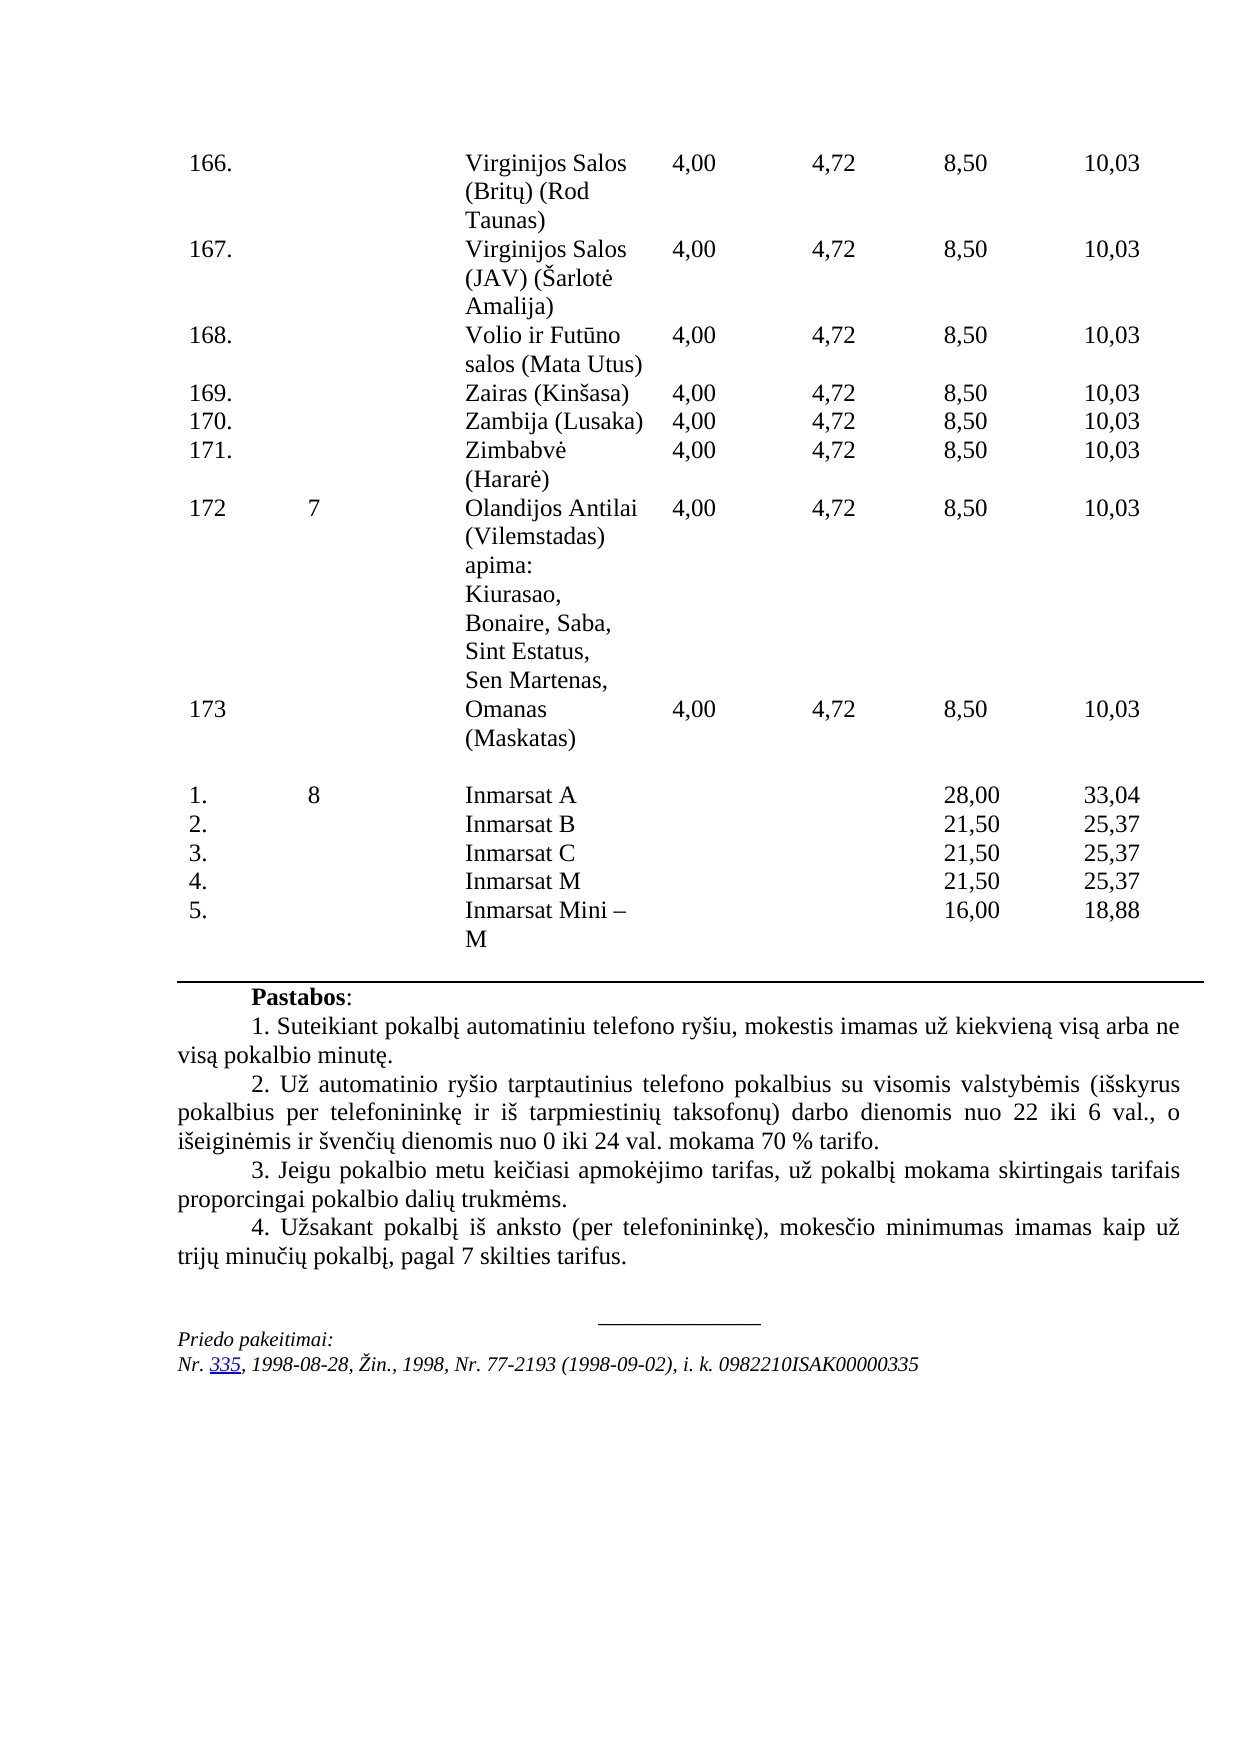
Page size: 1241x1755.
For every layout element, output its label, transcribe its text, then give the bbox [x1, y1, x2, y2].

table_cell [296, 751, 454, 780]
table_cell 28,00 [932, 780, 1072, 809]
table_cell Inmarsat A [454, 780, 661, 809]
table_cell Volio ir Futūno salos (Mata Utus) [454, 320, 661, 378]
table_cell [661, 866, 801, 895]
table_cell 5. [177, 895, 296, 953]
table_cell Sen Martenas, [454, 665, 661, 694]
table_cell 18,88 [1072, 895, 1204, 953]
table_cell [661, 521, 801, 579]
table_cell 4,72 [801, 234, 932, 320]
table_cell 4,72 [801, 694, 932, 751]
text 2. Už automatinio ryšio tarptautinius telefono pokalbius su visomis valstybėmis (išskyrus pokalbius per telefonininkę ir iš tarpmiestinių taksofonų) darbo dienomis nuo 22 iki 6 val., o išeiginėmis ir švenčių dienomis nuo 0 iki 24 val. mokama 70 % tarifo. [177, 1069, 1181, 1155]
table_cell [296, 406, 454, 435]
table_cell 7 [296, 493, 454, 521]
table_cell [801, 780, 932, 809]
table_cell [932, 665, 1072, 694]
table_cell 8,50 [932, 320, 1072, 378]
table_cell [296, 320, 454, 378]
table_cell 10,03 [1072, 320, 1204, 378]
table_cell [177, 751, 296, 780]
table_cell 4,72 [801, 148, 932, 234]
table_cell [661, 751, 801, 780]
table_cell Inmarsat Mini – M [454, 895, 661, 953]
table_cell [454, 953, 661, 981]
table_cell 172 [177, 493, 296, 521]
table_cell 166. [177, 148, 296, 234]
table_cell 8,50 [932, 435, 1072, 493]
table_cell 4,00 [661, 378, 801, 406]
table_cell [801, 838, 932, 866]
table_cell Inmarsat B [454, 809, 661, 838]
text Priedo pakeitimai: [177, 1327, 1181, 1351]
table_cell [1072, 751, 1204, 780]
table_cell [801, 579, 932, 665]
table_cell [932, 579, 1072, 665]
table_cell [296, 148, 454, 234]
table_cell Inmarsat M [454, 866, 661, 895]
table_cell [932, 521, 1072, 579]
table_cell 8 [296, 780, 454, 809]
text 4. Užsakant pokalbį iš anksto (per telefonininkę), mokesčio minimumas imamas kaip už trijų minučių pokalbį, pagal 7 skilties tarifus. [177, 1212, 1181, 1270]
table_cell 167. [177, 234, 296, 320]
table_cell [801, 809, 932, 838]
table_cell 4,00 [661, 148, 801, 234]
table_cell [801, 751, 932, 780]
table_cell 168. [177, 320, 296, 378]
table_cell [1072, 953, 1204, 981]
table_cell 171. [177, 435, 296, 493]
table_cell 10,03 [1072, 694, 1204, 751]
text 3. Jeigu pokalbio metu keičiasi apmokėjimo tarifas, už pokalbį mokama skirtingais tarifais proporcingai pokalbio dalių trukmėms. [177, 1155, 1181, 1212]
text _____________ [177, 1299, 1181, 1327]
table_cell 25,37 [1072, 838, 1204, 866]
table_cell 4,00 [661, 694, 801, 751]
table_cell [296, 866, 454, 895]
table_cell 4,00 [661, 320, 801, 378]
table_cell Zambija (Lusaka) [454, 406, 661, 435]
table_cell [801, 866, 932, 895]
table_cell 10,03 [1072, 234, 1204, 320]
text Pastabos: [177, 983, 1181, 1011]
table_cell 4,72 [801, 493, 932, 521]
table_cell [296, 809, 454, 838]
table_cell 10,03 [1072, 378, 1204, 406]
text 1. Suteikiant pokalbį automatiniu telefono ryšiu, mokestis imamas už kiekvieną visą arba ne visą pokalbio minutę. [177, 1011, 1181, 1069]
table_cell Virginijos Salos (JAV) (Šarlotė Amalija) [454, 234, 661, 320]
table_cell 2. [177, 809, 296, 838]
table_cell [661, 838, 801, 866]
table_cell [296, 378, 454, 406]
table_cell 4,00 [661, 435, 801, 493]
table_cell [932, 953, 1072, 981]
table_cell [296, 579, 454, 665]
table_cell 173 [177, 694, 296, 751]
table_cell 10,03 [1072, 435, 1204, 493]
table_cell [661, 665, 801, 694]
table_cell 3. [177, 838, 296, 866]
table_cell 16,00 [932, 895, 1072, 953]
table_cell 8,50 [932, 378, 1072, 406]
table_cell 4. [177, 866, 296, 895]
table_cell 8,50 [932, 148, 1072, 234]
table_cell Olandijos Antilai [454, 493, 661, 521]
table_cell [801, 895, 932, 953]
table_cell [296, 838, 454, 866]
table_cell [454, 751, 661, 780]
table_cell 10,03 [1072, 406, 1204, 435]
table_cell [1072, 579, 1204, 665]
table_cell [801, 953, 932, 981]
table_cell 8,50 [932, 694, 1072, 751]
table_cell 33,04 [1072, 780, 1204, 809]
table_cell 4,72 [801, 435, 932, 493]
table_cell [932, 751, 1072, 780]
table_cell [177, 665, 296, 694]
table_cell [177, 953, 296, 981]
table_cell 8,50 [932, 234, 1072, 320]
table_cell 4,72 [801, 406, 932, 435]
table_cell [661, 809, 801, 838]
table_cell [801, 665, 932, 694]
table_cell 21,50 [932, 866, 1072, 895]
table_cell 1. [177, 780, 296, 809]
table_cell 21,50 [932, 809, 1072, 838]
table_cell [296, 234, 454, 320]
table_cell [296, 435, 454, 493]
table_cell Zimbabvė (Hararė) [454, 435, 661, 493]
table_cell 25,37 [1072, 809, 1204, 838]
table_cell Omanas (Maskatas) [454, 694, 661, 751]
table_cell [661, 780, 801, 809]
table_cell [177, 521, 296, 579]
table_cell 4,00 [661, 493, 801, 521]
table_cell 10,03 [1072, 148, 1204, 234]
table_cell [1072, 665, 1204, 694]
table_cell [296, 895, 454, 953]
table_cell [661, 895, 801, 953]
table_cell [661, 579, 801, 665]
table_cell [801, 521, 932, 579]
table_cell 170. [177, 406, 296, 435]
table_cell (Vilemstadas) apima: [454, 521, 661, 579]
table_cell [296, 694, 454, 751]
table_cell [296, 665, 454, 694]
table_cell [296, 953, 454, 981]
table_cell Inmarsat C [454, 838, 661, 866]
table_cell [296, 521, 454, 579]
table_cell [1072, 521, 1204, 579]
table_cell 4,72 [801, 378, 932, 406]
table_cell [661, 953, 801, 981]
table_cell 4,72 [801, 320, 932, 378]
table_cell Zairas (Kinšasa) [454, 378, 661, 406]
table_cell Virginijos Salos (Britų) (Rod Taunas) [454, 148, 661, 234]
table_cell 8,50 [932, 406, 1072, 435]
text Nr. 335, 1998-08-28, Žin., 1998, Nr. 77-2193 (1998-09-02), i. k. 0982210ISAK00000335 [177, 1351, 1181, 1376]
table_cell Kiurasao, Bonaire, Saba, Sint Estatus, [454, 579, 661, 665]
table_cell 4,00 [661, 406, 801, 435]
table_cell 10,03 [1072, 493, 1204, 521]
table_cell 4,00 [661, 234, 801, 320]
table_cell 21,50 [932, 838, 1072, 866]
table_cell 169. [177, 378, 296, 406]
table_cell [177, 579, 296, 665]
table_cell 8,50 [932, 493, 1072, 521]
table_cell 25,37 [1072, 866, 1204, 895]
